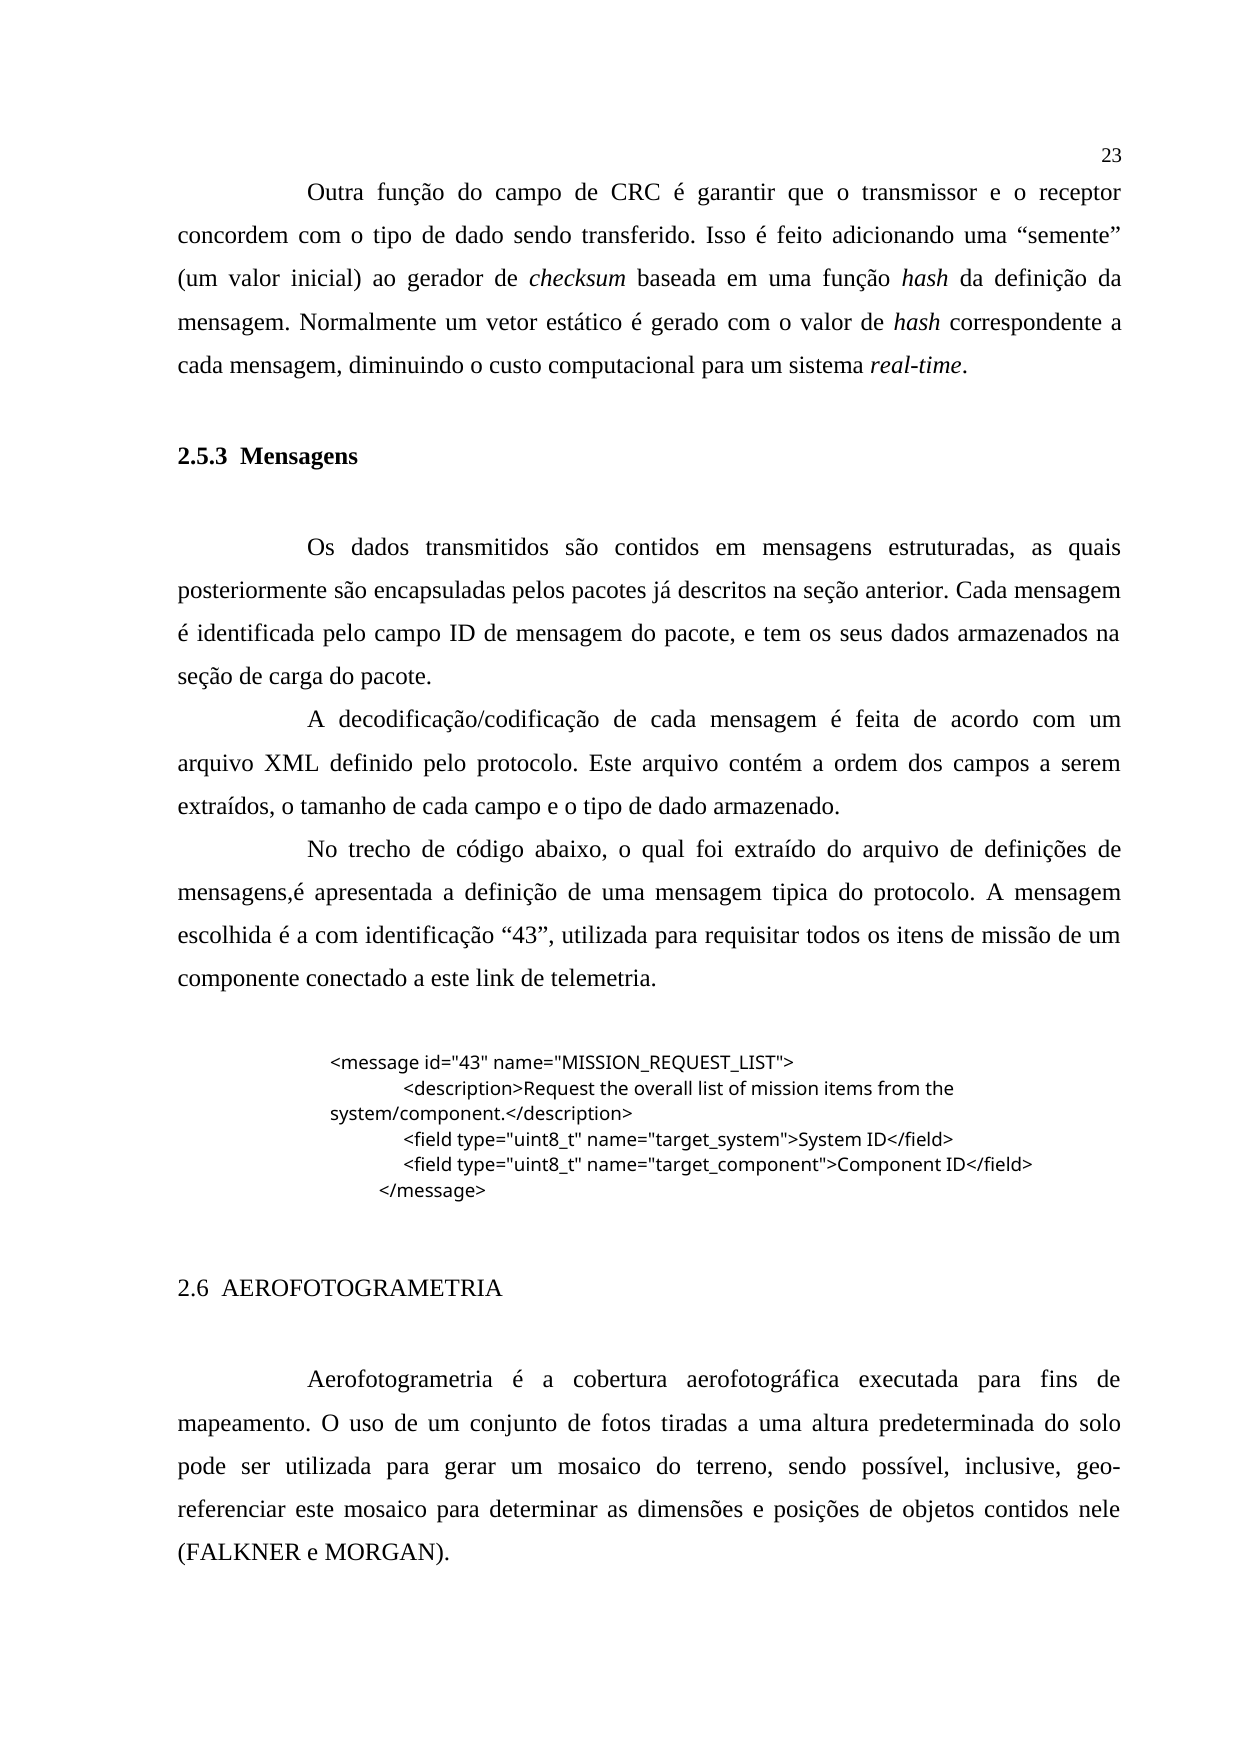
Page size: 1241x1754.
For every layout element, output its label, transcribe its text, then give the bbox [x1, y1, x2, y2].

subtitle Aerofotogrametria [177, 1273, 1122, 1302]
text <field type="uint8_t" name="target_system">System ID</field> [330, 1126, 1122, 1152]
text Outra função do campo de CRC é garantir que o transmissor e o receptor concordem com o tipo de dado sendo transferido. Isso é feito adicionando uma “semente” (um valor inicial) ao gerador de checksum baseada em uma função hash da definição da mensagem. Normalmente um vetor estático é gerado com o valor de hash correspondente a cada mensagem, diminuindo o custo computacional para um sistema real-time. [177, 177, 1122, 378]
text <field type="uint8_t" name="target_component">Component ID</field> [330, 1152, 1122, 1177]
text Os dados transmitidos são contidos em mensagens estruturadas, as quais posteriormente são encapsuladas pelos pacotes já descritos na seção anterior. Cada mensagem é identificada pelo campo ID de mensagem do pacote, e tem os seus dados armazenados na seção de carga do pacote. [177, 532, 1122, 690]
text <message id="43" name="MISSION_REQUEST_LIST"> [330, 1049, 1122, 1075]
text Aerofotogrametria é a cobertura aerofotográfica executada para fins de mapeamento. O uso de um conjunto de fotos tiradas a uma altura predeterminada do solo pode ser utilizada para gerar um mosaico do terreno, sendo possível, inclusive, geo-referenciar este mosaico para determinar as dimensões e posições de objetos contidos nele (FALKNER e MORGAN). [177, 1364, 1122, 1566]
text A decodificação/codificação de cada mensagem é feita de acordo com um arquivo XML definido pelo protocolo. Este arquivo contém a ordem dos campos a serem extraídos, o tamanho de cada campo e o tipo de dado armazenado. [177, 704, 1122, 819]
text </message> [330, 1177, 1122, 1203]
subtitle Mensagens [177, 441, 1122, 469]
text No trecho de código abaixo, o qual foi extraído do arquivo de definições de mensagens,é apresentada a definição de uma mensagem tipica do protocolo. A mensagem escolhida é a com identificação “43”, utilizada para requisitar todos os itens de missão de um componente conectado a este link de telemetria. [177, 834, 1122, 992]
text <description>Request the overall list of mission items from the system/component.</description> [330, 1075, 1122, 1126]
